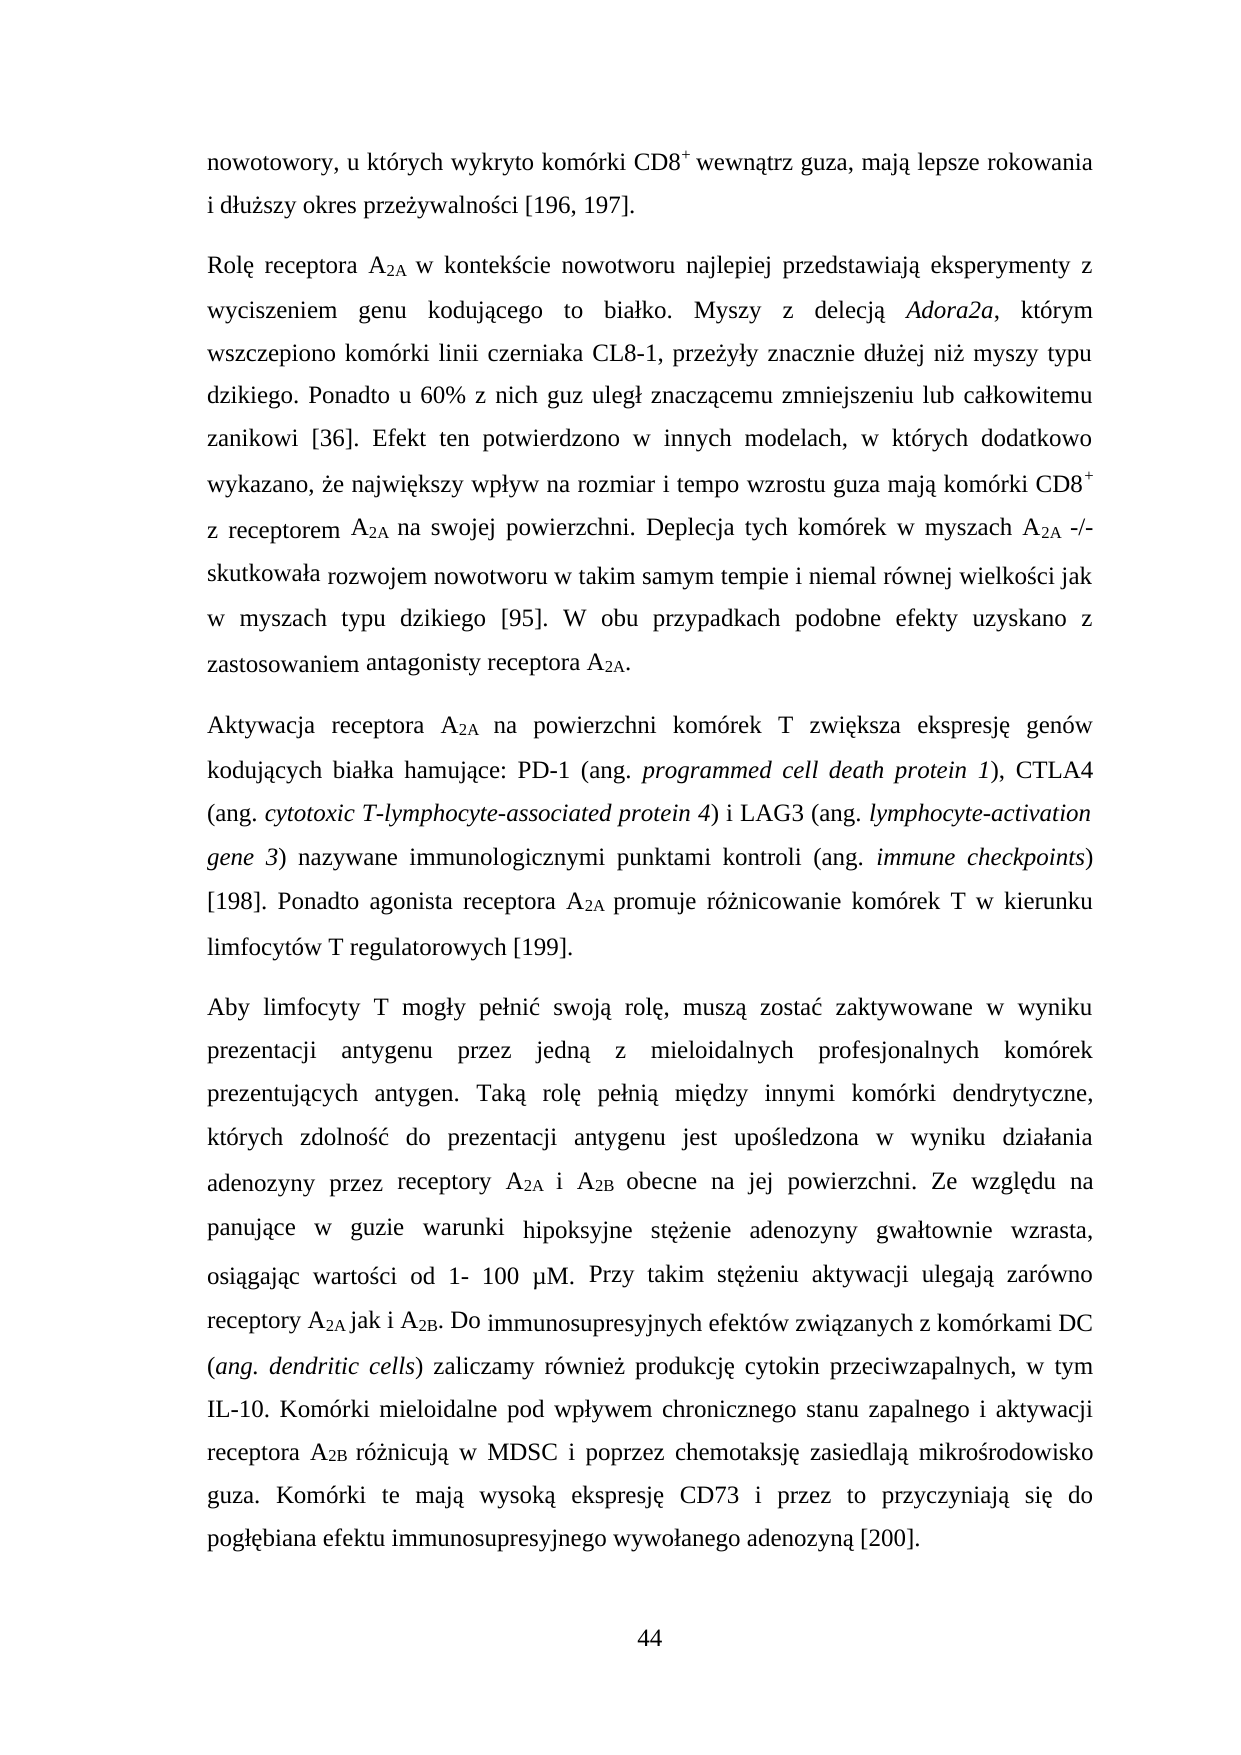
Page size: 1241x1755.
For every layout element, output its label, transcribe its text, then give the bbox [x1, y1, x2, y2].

text Aby limfocyty T mogły pełnić swoją rolę, muszą zostać zaktywowane w wyniku prezentacji antygenu przez jedną z mieloidalnych profesjonalnych komórek prezentujących antygen. Taką rolę pełnią między innymi komórki dendrytyczne, których zdolność do prezentacji antygenu jest upośledzona w wyniku działania adenozyny przez receptory A2A i A2B obecne na jej powierzchni. Ze względu na panujące w guzie warunki hipoksyjne stężenie adenozyny gwałtownie wzrasta, osiągając wartości od 1- 100 µM. Przy takim stężeniu aktywacji ulegają zarówno receptory A2A jak i A2B. Do immunosupresyjnych efektów związanych z komórkami DC (ang. dendritic cells) zaliczamy również produkcję cytokin przeciwzapalnych, w tym IL-10. Komórki mieloidalne pod wpływem chronicznego stanu zapalnego i aktywacji receptora A2B różnicują w MDSC i poprzez chemotaksję zasiedlają mikrośrodowisko guza. Komórki te mają wysoką ekspresję CD73 i przez to przyczyniają się do pogłębiana efektu immunosupresyjnego wywołanego adenozyną [200]. [207, 992, 1094, 1552]
text nowotowory, u których wykryto komórki CD8+ wewnątrz guza, mają lepsze rokowania i dłuższy okres przeżywalności [196, 197]. [207, 144, 1093, 219]
text Aktywacja receptora A2A na powierzchni komórek T zwiększa ekspresję genów kodujących białka hamujące: PD-1 (ang. programmed cell death protein 1), CTLA4 (ang. cytotoxic T-lymphocyte-associated protein 4) i LAG3 (ang. lymphocyte-activation gene 3) nazywane immunologicznymi punktami kontroli (ang. immune checkpoints) [198]. Ponadto agonista receptora A2A promuje różnicowanie komórek T w kierunku limfocytów T regulatorowych [199]. [207, 710, 1093, 960]
text Rolę receptora A2A w kontekście nowotworu najlepiej przedstawiają eksperymenty z wyciszeniem genu kodującego to białko. Myszy z delecją Adora2a, którym wszczepiono komórki linii czerniaka CL8-1, przeżyły znacznie dłużej niż myszy typu dzikiego. Ponadto u 60% z nich guz uległ znaczącemu zmniejszeniu lub całkowitemu zanikowi [36]. Efekt ten potwierdzono w innych modelach, w których dodatkowo wykazano, że największy wpływ na rozmiar i tempo wzrostu guza mają komórki CD8+ z receptorem A2A na swojej powierzchni. Deplecja tych komórek w myszach A2A -/- skutkowała rozwojem nowotworu w takim samym tempie i niemal równej wielkości jak w myszach typu dzikiego [95]. W obu przypadkach podobne efekty uzyskano z zastosowaniem antagonisty receptora A2A. [207, 251, 1093, 678]
